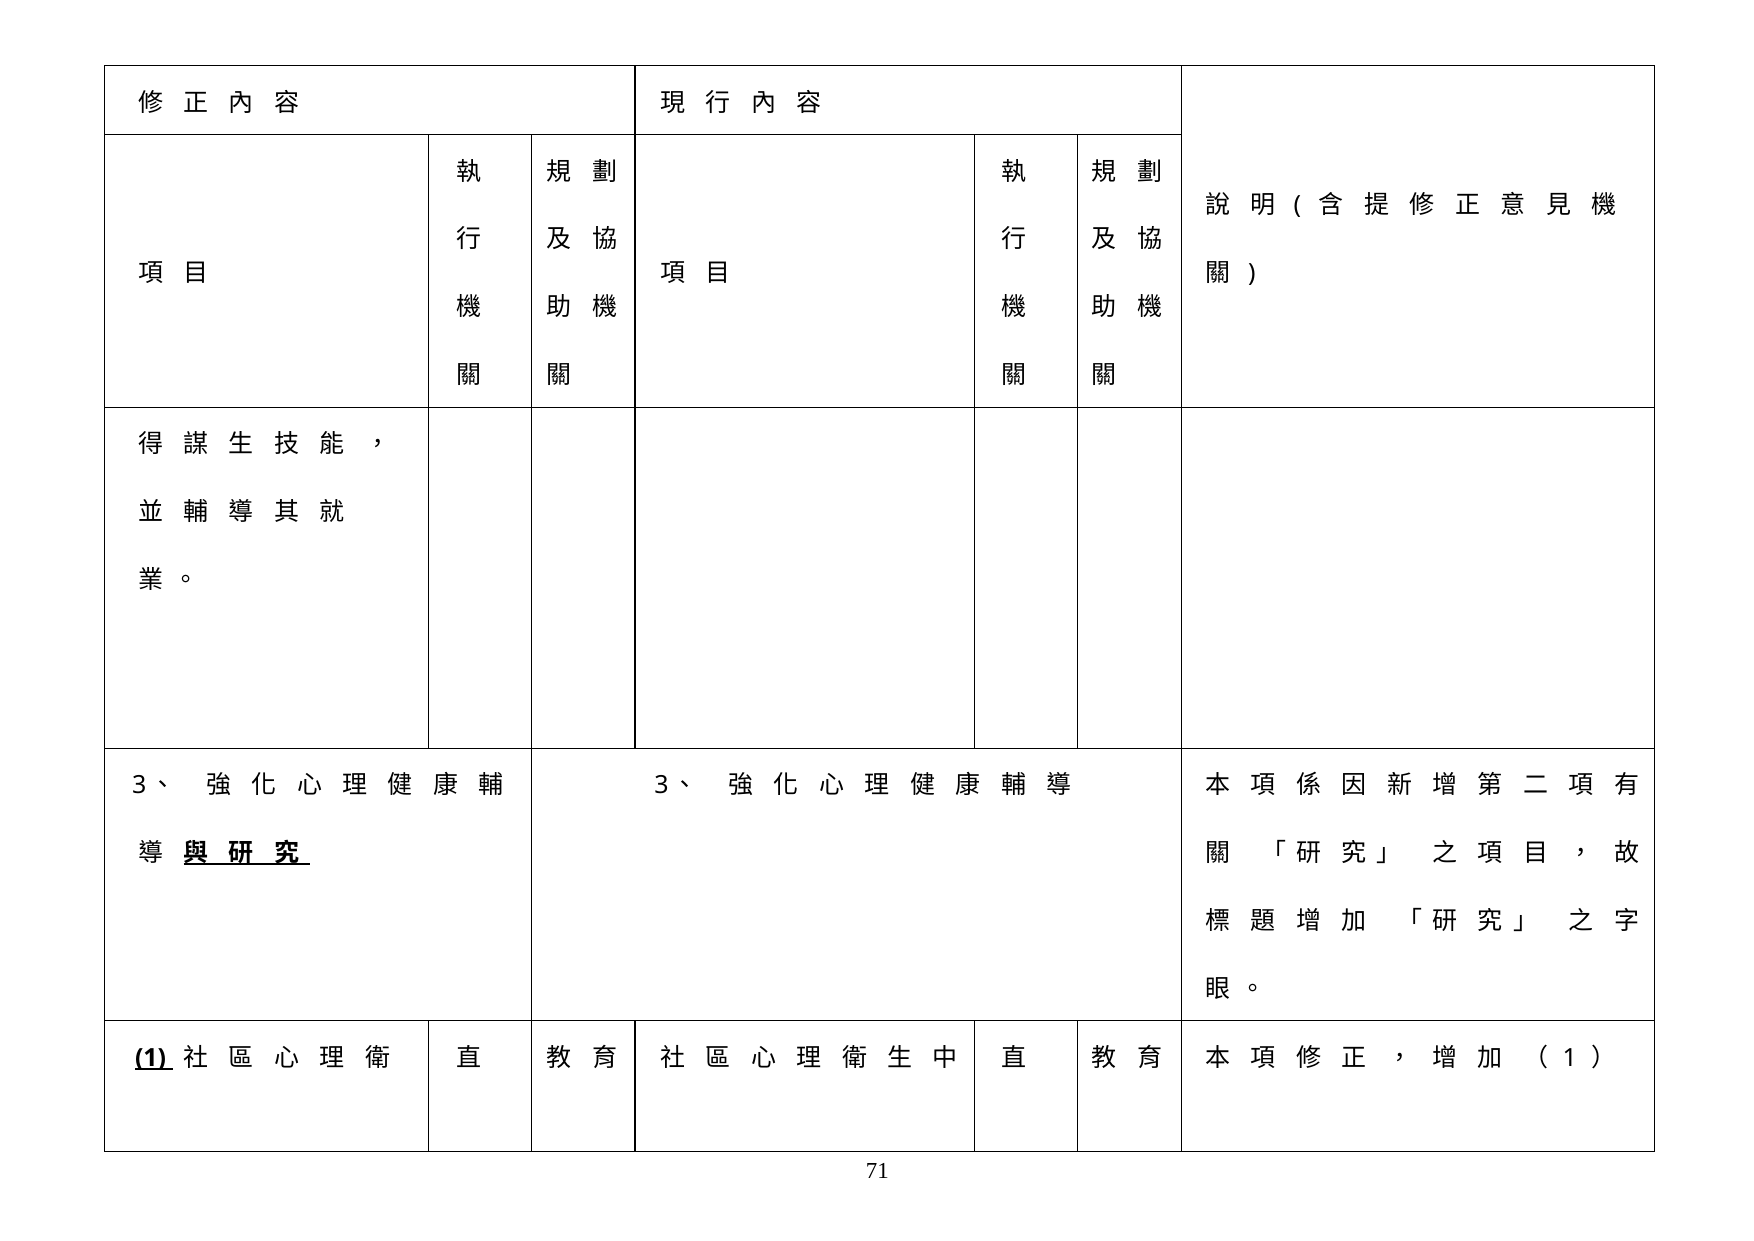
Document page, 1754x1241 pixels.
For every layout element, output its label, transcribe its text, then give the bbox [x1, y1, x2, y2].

table_cell 項目 [636, 135, 974, 407]
table_cell 3、強化心理健康輔導 [532, 749, 1181, 1020]
table_cell 執行機關 [975, 135, 1077, 407]
table_cell 教育 [532, 1021, 634, 1151]
table_cell [1078, 408, 1181, 747]
table_header 說明(含提修正意見機關) [1182, 66, 1654, 407]
table_cell 規劃及協助機關 [532, 135, 634, 407]
table_cell 直 [429, 1021, 531, 1151]
table_cell [429, 408, 531, 747]
table_cell [975, 408, 1077, 747]
table_cell (1)社區心理衛 [105, 1021, 428, 1151]
table_cell 本項修正，增加（1） [1182, 1021, 1654, 1151]
table_header 修正內容 [105, 66, 634, 134]
table_cell [532, 408, 634, 747]
table_cell 直 [975, 1021, 1077, 1151]
table_cell 規劃及協助機關 [1078, 135, 1181, 407]
table_cell 得謀生技能，並輔導其就業。 [105, 408, 428, 747]
table_cell 執行機關 [429, 135, 531, 407]
table_cell [636, 408, 974, 747]
table_cell 本項係因新增第二項有關「研究」之項目，故標題增加「研究」之字眼。 [1182, 749, 1654, 1020]
table_cell 3、強化心理健康輔導與研究 [105, 749, 531, 1020]
table_cell 教育 [1078, 1021, 1181, 1151]
table_cell 項目 [105, 135, 428, 407]
table_header 現行內容 [636, 66, 1181, 134]
table_cell [1182, 408, 1654, 747]
table_cell 社區心理衛生中 [636, 1021, 974, 1151]
